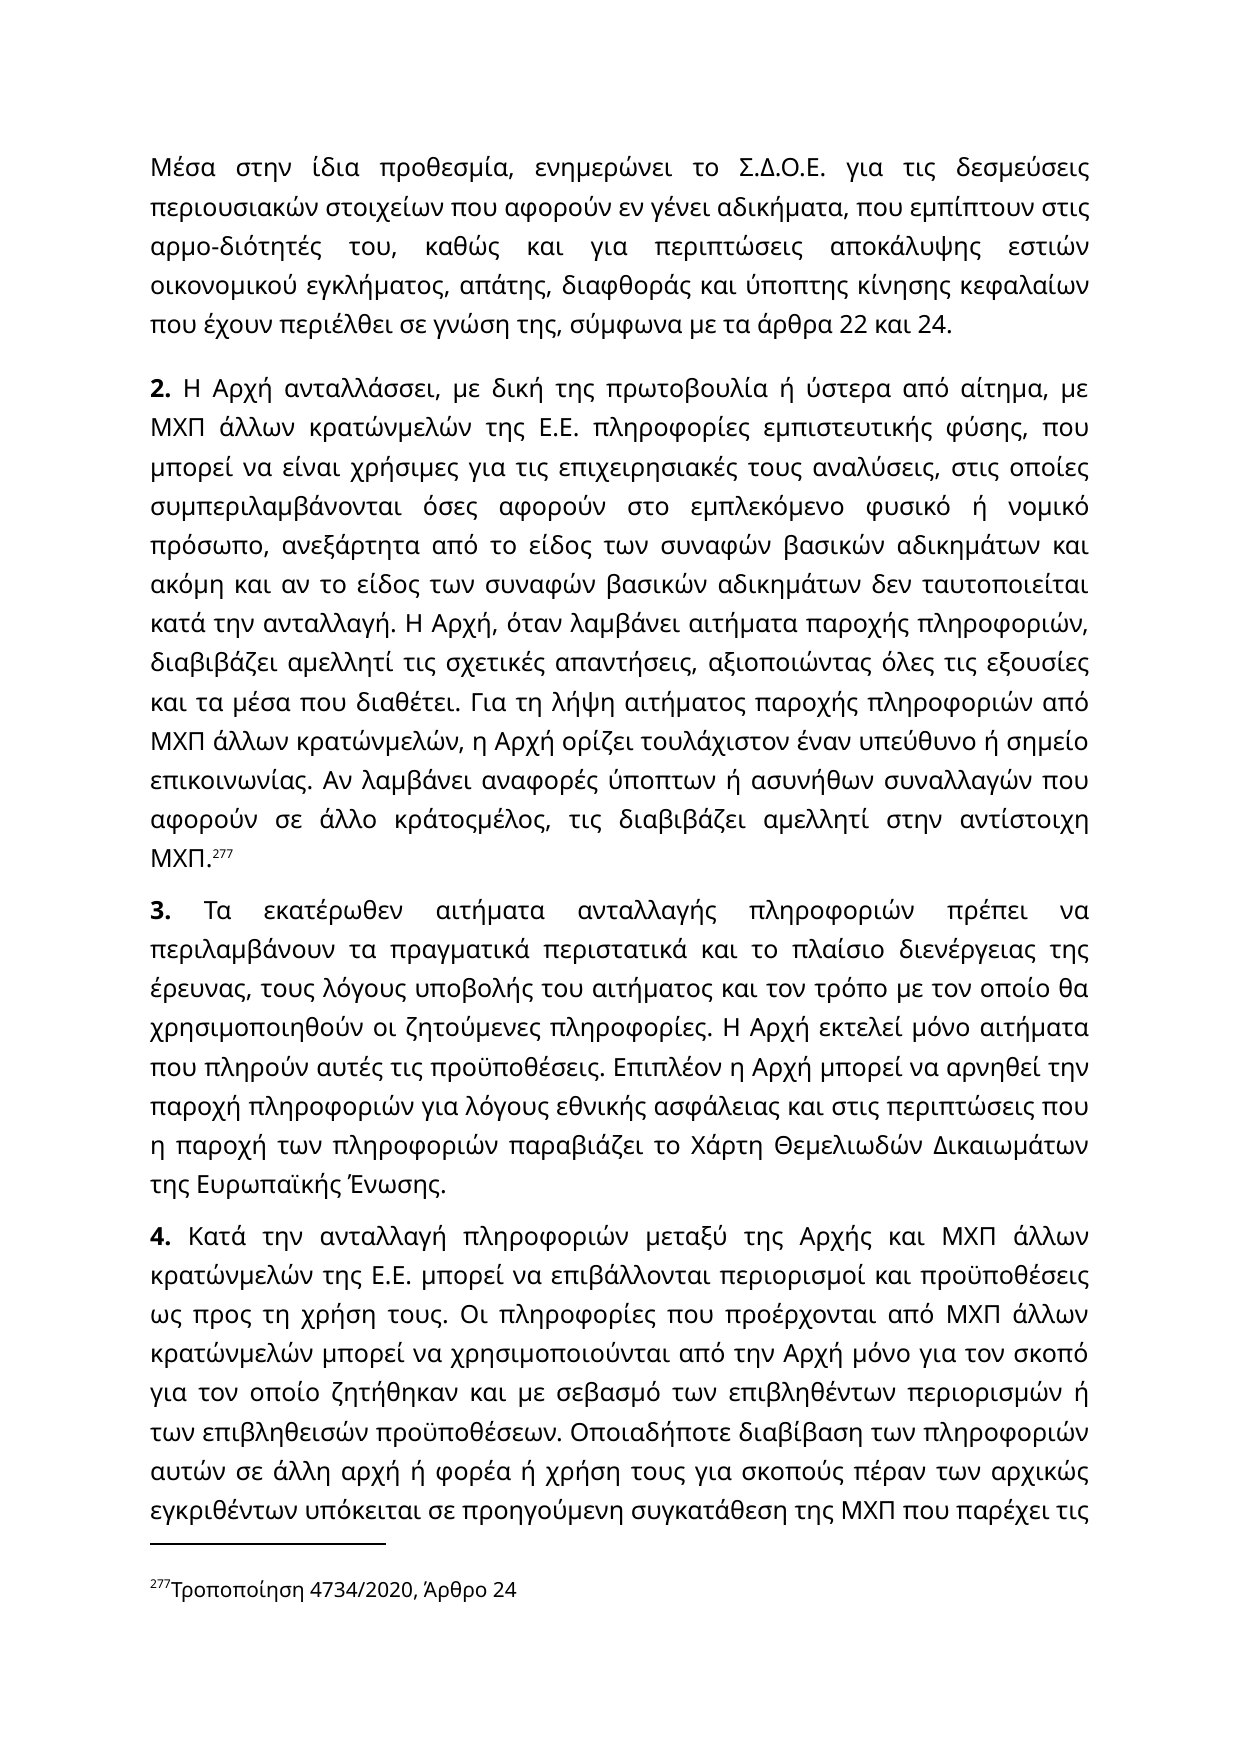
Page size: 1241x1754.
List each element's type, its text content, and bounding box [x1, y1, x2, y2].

text 3. Τα εκατέρωθεν αιτήματα ανταλλαγής πληροφοριών πρέπει να περιλαμβάνουν τα πραγματικά περιστατικά και το πλαίσιο διενέργειας της έρευνας, τους λόγους υποβολής του αιτήματος και τον τρόπο με τον οποίο θα χρησιμοποιηθούν οι ζητούμενες πληροφορίες. Η Αρχή εκτελεί μόνο αιτήματα που πληρούν αυτές τις προϋποθέσεις. Επιπλέον η Αρχή μπορεί να αρνηθεί την παροχή πληροφοριών για λόγους εθνικής ασφάλειας και στις περιπτώσεις που η παροχή των πληροφοριών παραβιάζει το Χάρτη Θεμελιωδών Δικαιωμάτων της Ευρωπαϊκής Ένωσης. [150, 892, 1090, 1201]
text Τροποποίηση 4734/2020, Άρθρο 24 [150, 1576, 1090, 1604]
text Μέσα στην ίδια προθεσμία, ενημερώνει το Σ.Δ.Ο.Ε. για τις δεσμεύσεις περιουσιακών στοιχείων που αφορούν εν γένει αδικήματα, που εμπίπτουν στις αρμο-διότητές του, καθώς και για περιπτώσεις αποκάλυψης εστιών οικονομικού εγκλήματος, απάτης, διαφθοράς και ύποπτης κίνησης κεφαλαίων που έχουν περιέλθει σε γνώση της, σύμφωνα με τα άρθρα 22 και 24. [150, 150, 1090, 341]
text 4. Κατά την ανταλλαγή πληροφοριών μεταξύ της Αρχής και ΜΧΠ άλλων κρατώνμελών της Ε.Ε. μπορεί να επιβάλλονται περιορισμοί και προϋποθέσεις ως προς τη χρήση τους. Οι πληροφορίες που προέρχονται από ΜΧΠ άλλων κρατώνμελών μπορεί να χρησιμοποιούνται από την Αρχή μόνο για τον σκοπό για τον οποίο ζητήθηκαν και με σεβασμό των επιβληθέντων περιορισμών ή των επιβληθεισών προϋποθέσεων. Οποιαδήποτε διαβίβαση των πληροφοριών αυτών σε άλλη αρχή ή φορέα ή χρήση τους για σκοπούς πέραν των αρχικώς εγκριθέντων υπόκειται σε προηγούμενη συγκατάθεση της ΜΧΠ που παρέχει τις [150, 1218, 1090, 1527]
text 2. Η Αρχή ανταλλάσσει, με δική της πρωτοβουλία ή ύστερα από αίτημα, με ΜΧΠ άλλων κρατώνμελών της Ε.Ε. πληροφορίες εμπιστευτικής φύσης, που μπορεί να είναι χρήσιμες για τις επιχειρησιακές τους αναλύσεις, στις οποίες συμπεριλαμβάνονται όσες αφορούν στο εμπλεκόμενο φυσικό ή νομικό πρόσωπο, ανεξάρτητα από το είδος των συναφών βασικών αδικημάτων και ακόμη και αν το είδος των συναφών βασικών αδικημάτων δεν ταυτοποιείται κατά την ανταλλαγή. Η Αρχή, όταν λαμβάνει αιτήματα παροχής πληροφοριών, διαβιβάζει αμελλητί τις σχετικές απαντήσεις, αξιοποιώντας όλες τις εξουσίες και τα μέσα που διαθέτει. Για τη λήψη αιτήματος παροχής πληροφοριών από ΜΧΠ άλλων κρατώνμελών, η Αρχή ορίζει τουλάχιστον έναν υπεύθυνο ή σημείο επικοινωνίας. Αν λαμβάνει αναφορές ύποπτων ή ασυνήθων συναλλαγών που αφορούν σε άλλο κράτοςμέλος, τις διαβιβάζει αμελλητί στην αντίστοιχη ΜΧΠ. [150, 371, 1090, 875]
